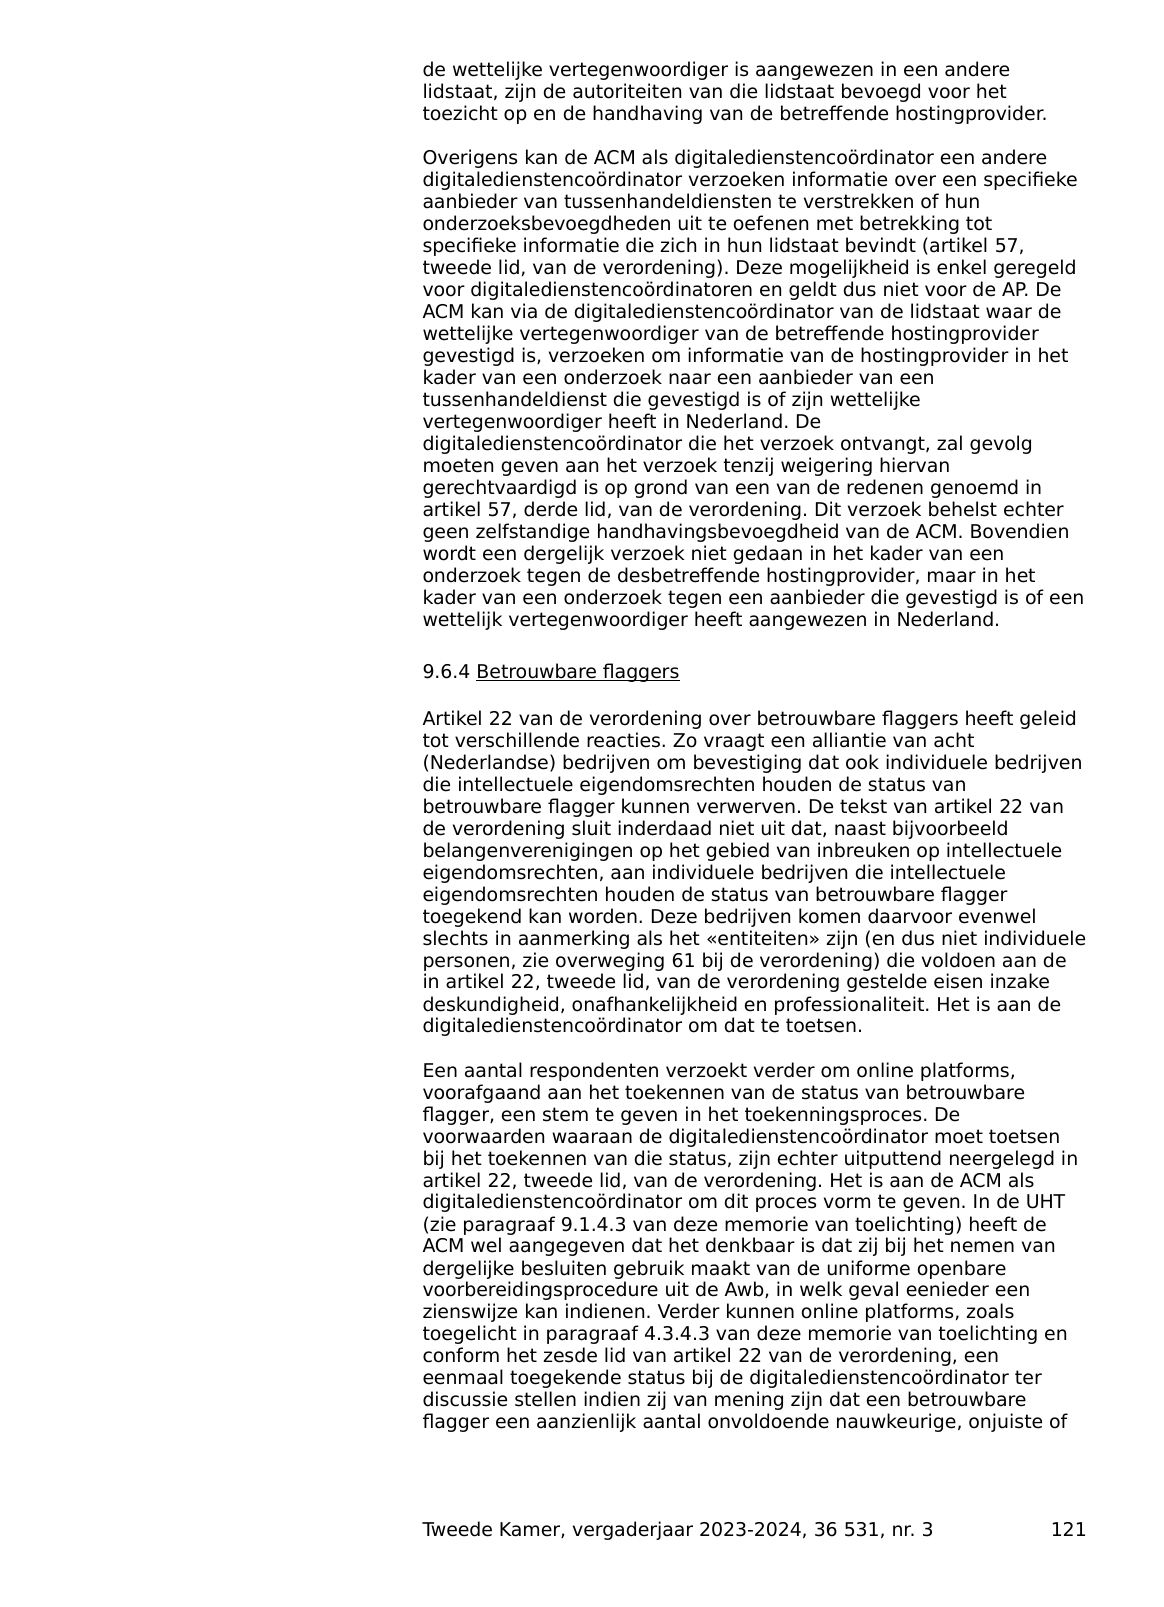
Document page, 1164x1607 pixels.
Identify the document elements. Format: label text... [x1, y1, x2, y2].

subtitle 9.6.4 Betrouwbare flaggers [422, 661, 1087, 683]
text Een aantal respondenten verzoekt verder om online platforms, voorafgaand aan het toekennen van de status van betrouwbare flagger, een stem te geven in het toekenningsproces. De voorwaarden waaraan de digitaledienstencoördinator moet toetsen bij het toekennen van die status, zijn echter uitputtend neergelegd in artikel 22, tweede lid, van de verordening. Het is aan de ACM als digitaledienstencoördinator om dit proces vorm te geven. In de UHT (zie paragraaf 9.1.4.3 van deze memorie van toelichting) heeft de ACM wel aangegeven dat het denkbaar is dat zij bij het nemen van dergelijke besluiten gebruik maakt van de uniforme openbare voorbereidingsprocedure uit de Awb, in welk geval eenieder een zienswijze kan indienen. Verder kunnen online platforms, zoals toegelicht in paragraaf 4.3.4.3 van deze memorie van toelichting en conform het zesde lid van artikel 22 van de verordening, een eenmaal toegekende status bij de digitaledienstencoördinator ter discussie stellen indien zij van mening zijn dat een betrouwbare flagger een aanzienlijk aantal onvoldoende nauwkeurige, onjuiste of [422, 1059, 1087, 1433]
text Artikel 22 van de verordening over betrouwbare flaggers heeft geleid tot verschillende reacties. Zo vraagt een alliantie van acht (Nederlandse) bedrijven om bevestiging dat ook individuele bedrijven die intellectuele eigendomsrechten houden de status van betrouwbare flagger kunnen verwerven. De tekst van artikel 22 van de verordening sluit inderdaad niet uit dat, naast bijvoorbeeld belangenverenigingen op het gebied van inbreuken op intellectuele eigendomsrechten, aan individuele bedrijven die intellectuele eigendomsrechten houden de status van betrouwbare flagger toegekend kan worden. Deze bedrijven komen daarvoor evenwel slechts in aanmerking als het «entiteiten» zijn (en dus niet individuele personen, zie overweging 61 bij de verordening) die voldoen aan de in artikel 22, tweede lid, van de verordening gestelde eisen inzake deskundigheid, onafhankelijkheid en professionaliteit. Het is aan de digitaledienstencoördinator om dat te toetsen. [422, 708, 1087, 1037]
text de wettelijke vertegenwoordiger is aangewezen in een andere lidstaat, zijn de autoriteiten van die lidstaat bevoegd voor het toezicht op en de handhaving van de betreffende hostingprovider. [422, 59, 1087, 125]
text Overigens kan de ACM als digitaledienstencoördinator een andere digitaledienstencoördinator verzoeken informatie over een specifieke aanbieder van tussenhandeldiensten te verstrekken of hun onderzoeksbevoegdheden uit te oefenen met betrekking tot specifieke informatie die zich in hun lidstaat bevindt (artikel 57, tweede lid, van de verordening). Deze mogelijkheid is enkel geregeld voor digitaledienstencoördinatoren en geldt dus niet voor de AP. De ACM kan via de digitaledienstencoördinator van de lidstaat waar de wettelijke vertegenwoordiger van de betreffende hostingprovider gevestigd is, verzoeken om informatie van de hostingprovider in het kader van een onderzoek naar een aanbieder van een tussenhandeldienst die gevestigd is of zijn wettelijke vertegenwoordiger heeft in Nederland. De digitaledienstencoördinator die het verzoek ontvangt, zal gevolg moeten geven aan het verzoek tenzij weigering hiervan gerechtvaardigd is op grond van een van de redenen genoemd in artikel 57, derde lid, van de verordening. Dit verzoek behelst echter geen zelfstandige handhavingsbevoegdheid van de ACM. Bovendien wordt een dergelijk verzoek niet gedaan in het kader van een onderzoek tegen de desbetreffende hostingprovider, maar in het kader van een onderzoek tegen een aanbieder die gevestigd is of een wettelijk vertegenwoordiger heeft aangewezen in Nederland. [422, 147, 1087, 631]
